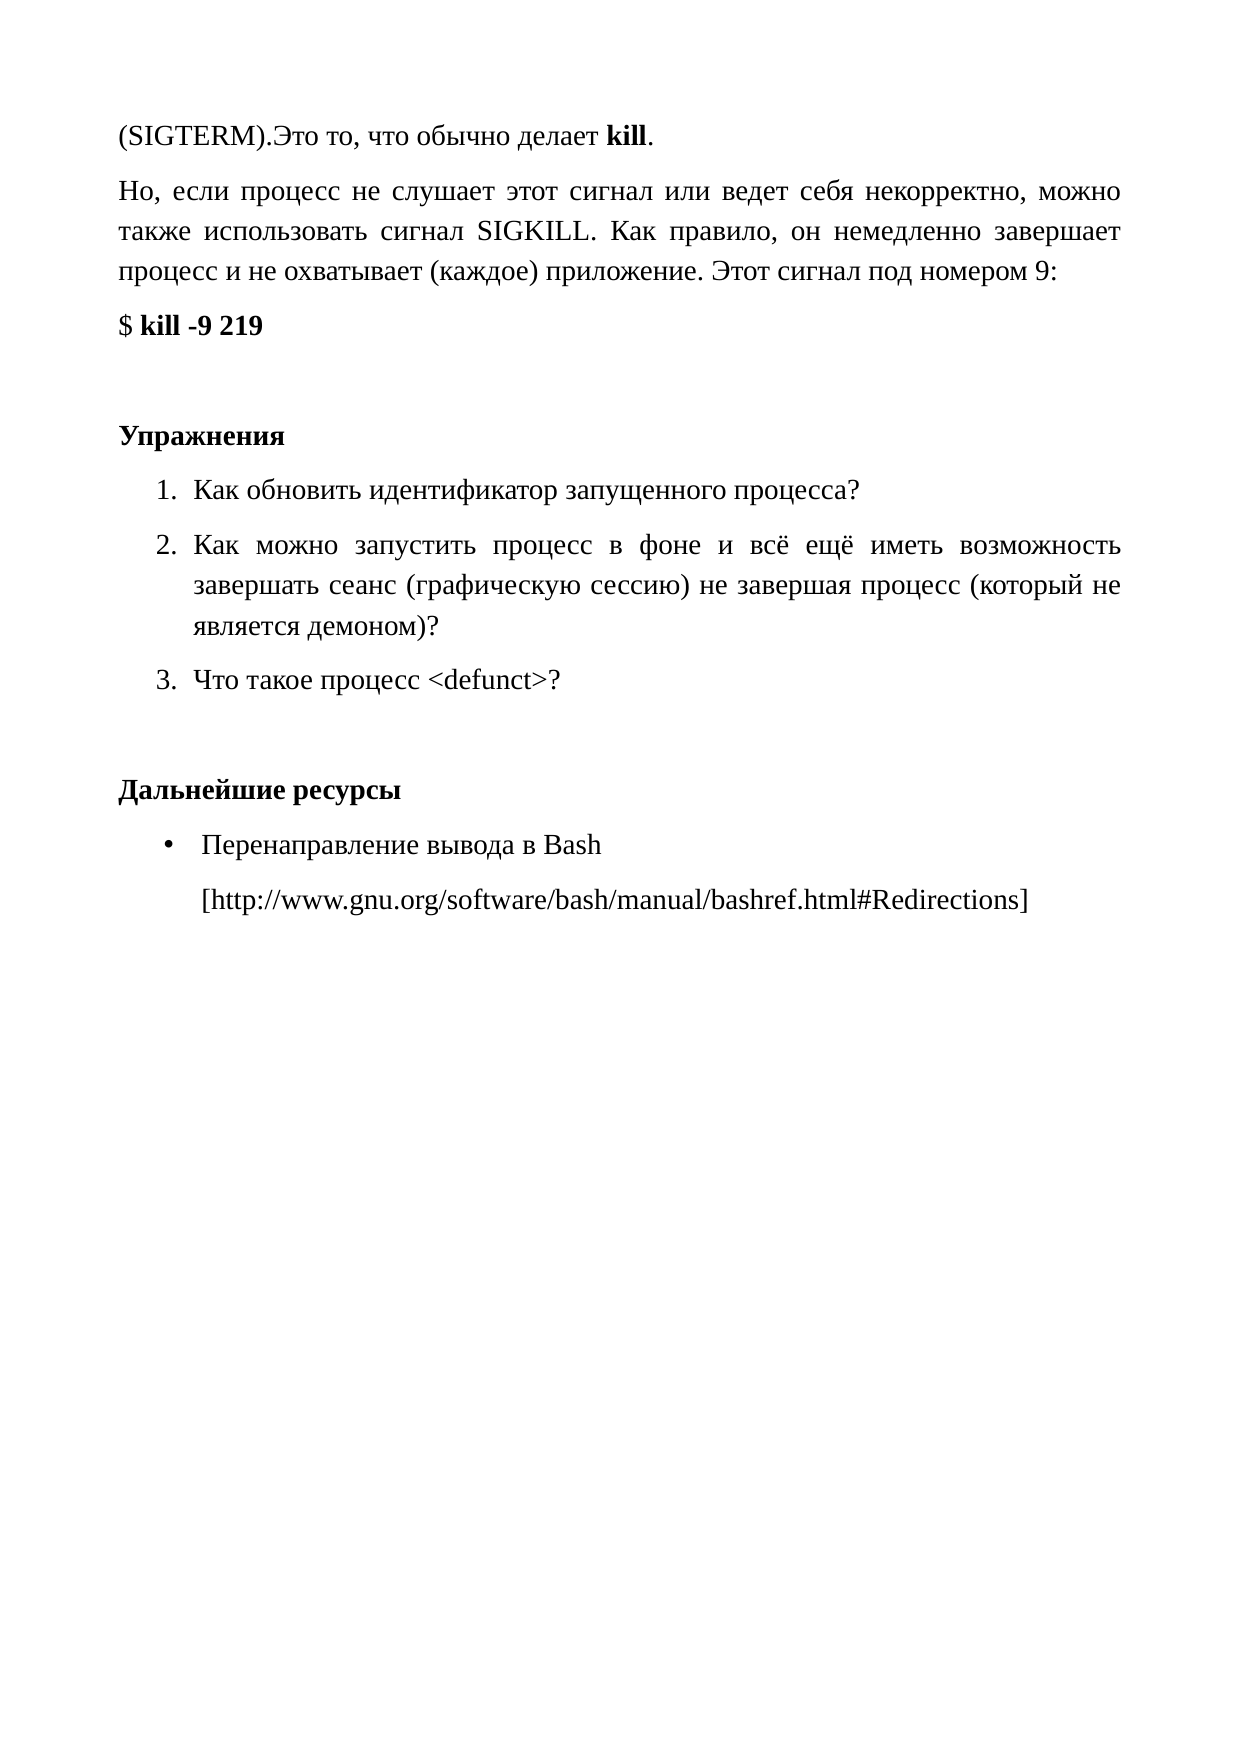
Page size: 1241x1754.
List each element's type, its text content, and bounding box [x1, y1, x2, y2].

text $ kill -9 219 [118, 308, 1122, 342]
list Как можно запустить процесс в фоне и всё ещё иметь возможность завершать сеанс (графическую сессию) не завершая процесс (который не является демоном)? [156, 527, 1122, 641]
text Но, если процесс не слушает этот сигнал или ведет себя некорректно, можно также использовать сигнал SIGKILL. Как правило, он немедленно завершает процесс и не охватывает (каждое) приложение. Этот сигнал под номером 9: [118, 173, 1122, 287]
text Упражнения [118, 418, 1122, 451]
list [http://www.gnu.org/software/bash/manual/bashref.html#Redirections] [164, 882, 1122, 915]
text Дальнейшие ресурсы [118, 772, 1122, 806]
text (SIGTERM).Это то, что обычно делает kill. [118, 118, 1122, 152]
list Как обновить идентификатор запущенного процесса? [156, 472, 1122, 506]
list Что такое процесс <defunct>? [156, 662, 1122, 696]
list Перенаправление вывода в Bash [164, 827, 1122, 861]
